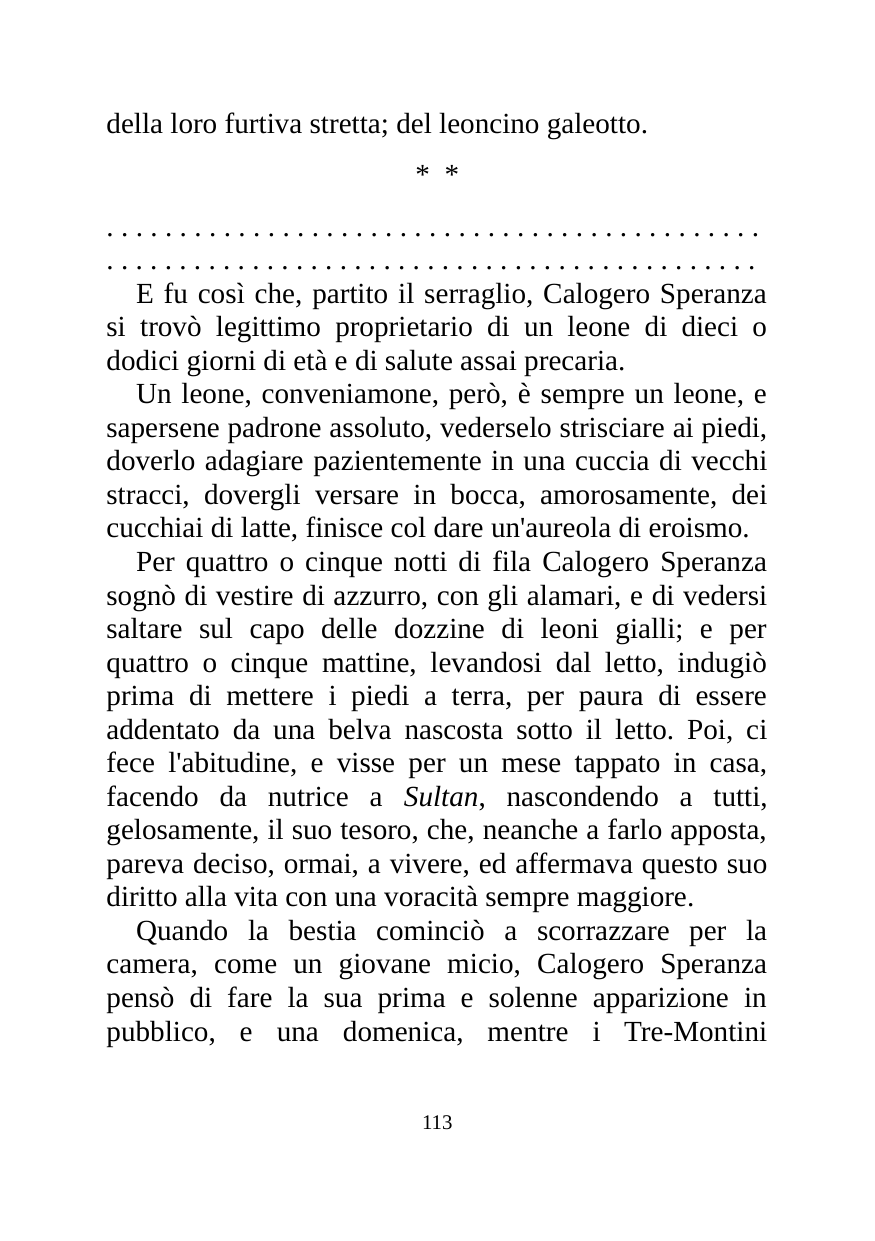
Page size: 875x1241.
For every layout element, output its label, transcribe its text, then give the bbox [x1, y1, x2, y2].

text E fu così che, partito il serraglio, Calogero Speranza si trovò legittimo proprietario di un leone di dieci o dodici giorni di età e di salute assai precaria. [106, 276, 768, 376]
text Per quattro o cinque notti di fila Calogero Speranza sognò di vestire di azzurro, con gli alamari, e di vedersi saltare sul capo delle dozzine di leoni gialli; e per quattro o cinque mattine, levandosi dal letto, indugiò prima di mettere i piedi a terra, per paura di essere addentato da una belva nascosta sotto il letto. Poi, ci fece l'abitudine, e visse per un mese tappato in casa, facendo da nutrice a Sultan, nascondendo a tutti, gelosamente, il suo tesoro, che, neanche a farlo apposta, pareva deciso, ormai, a vivere, ed affermava questo suo diritto alla vita con una voracità sempre maggiore. [106, 544, 768, 913]
text della loro furtiva stretta; del leoncino galeotto. [106, 106, 768, 140]
text . . . . . . . . . . . . . . . . . . . . . . . . . . . . . . . . . . . . . . . . . . . . . . . . . . . . . . . . . . . . . . . . . . . . . . . . . . . . . . . . . . . . . . . . . . [106, 209, 768, 276]
text * * [106, 157, 768, 191]
text Quando la bestia cominciò a scorrazzare per la camera, come un giovane micio, Calogero Speranza pensò di fare la sua prima e solenne apparizione in pubblico, e una domenica, mentre i Tre-Montini [106, 913, 768, 1047]
text Un leone, conveniamone, però, è sempre un leone, e sapersene padrone assoluto, vederselo strisciare ai piedi, doverlo adagiare pazientemente in una cuccia di vecchi stracci, dovergli versare in bocca, amorosamente, dei cucchiai di latte, finisce col dare un'aureola di eroismo. [106, 376, 768, 544]
